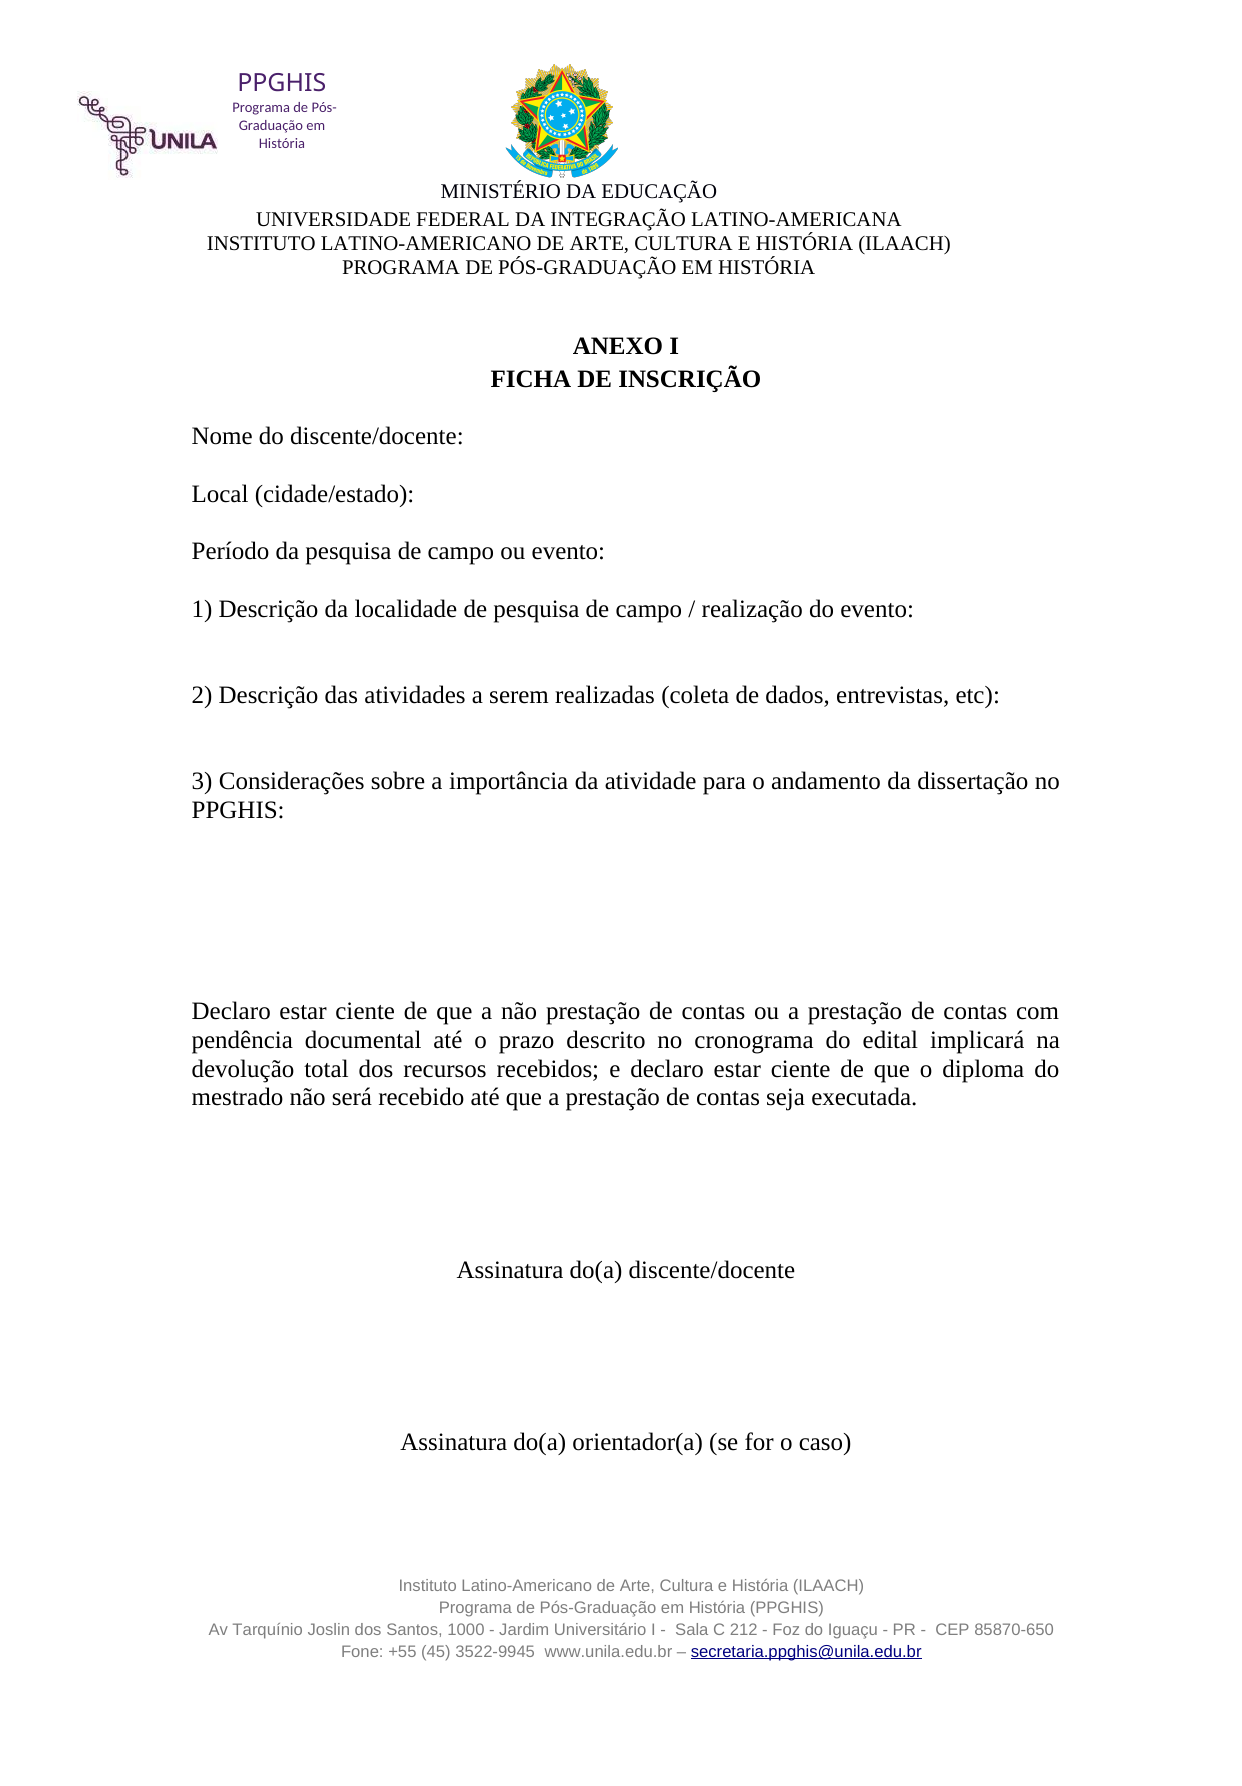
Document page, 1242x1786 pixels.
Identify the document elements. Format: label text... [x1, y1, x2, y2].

text Assinatura do(a) orientador(a) (se for o caso) [191, 1427, 1060, 1456]
picture [585, 155, 599, 163]
text Período da pesquisa de campo ou evento: [191, 536, 1060, 565]
picture [524, 155, 543, 165]
picture [578, 151, 618, 178]
text ANEXO I [459, 331, 792, 360]
text Declaro estar ciente de que a não prestação de contas ou a prestação de contas com pendência documental até o prazo descrito no cronograma do edital implicará na devolução total dos recursos recebidos; e declaro estar ciente de que o diploma do mestrado não será recebido até que a prestação de contas seja executada. [191, 996, 1060, 1111]
text Assinatura do(a) discente/docente [191, 1255, 1060, 1284]
text 1) Descrição da localidade de pesquisa de campo / realização do evento: [191, 594, 1060, 622]
text Local (cidade/estado): [191, 479, 1060, 507]
text 3) Considerações sobre a importância da atividade para o andamento da dissertação no PPGHIS: [191, 766, 1060, 824]
picture [505, 150, 546, 178]
picture [77, 91, 218, 180]
text FICHA DE INSCRIÇÃO [191, 364, 1060, 392]
picture [505, 64, 618, 178]
text Nome do discente/docente: [191, 421, 1060, 450]
text 2) Descrição das atividades a serem realizadas (coleta de dados, entrevistas, etc): [191, 680, 1060, 709]
